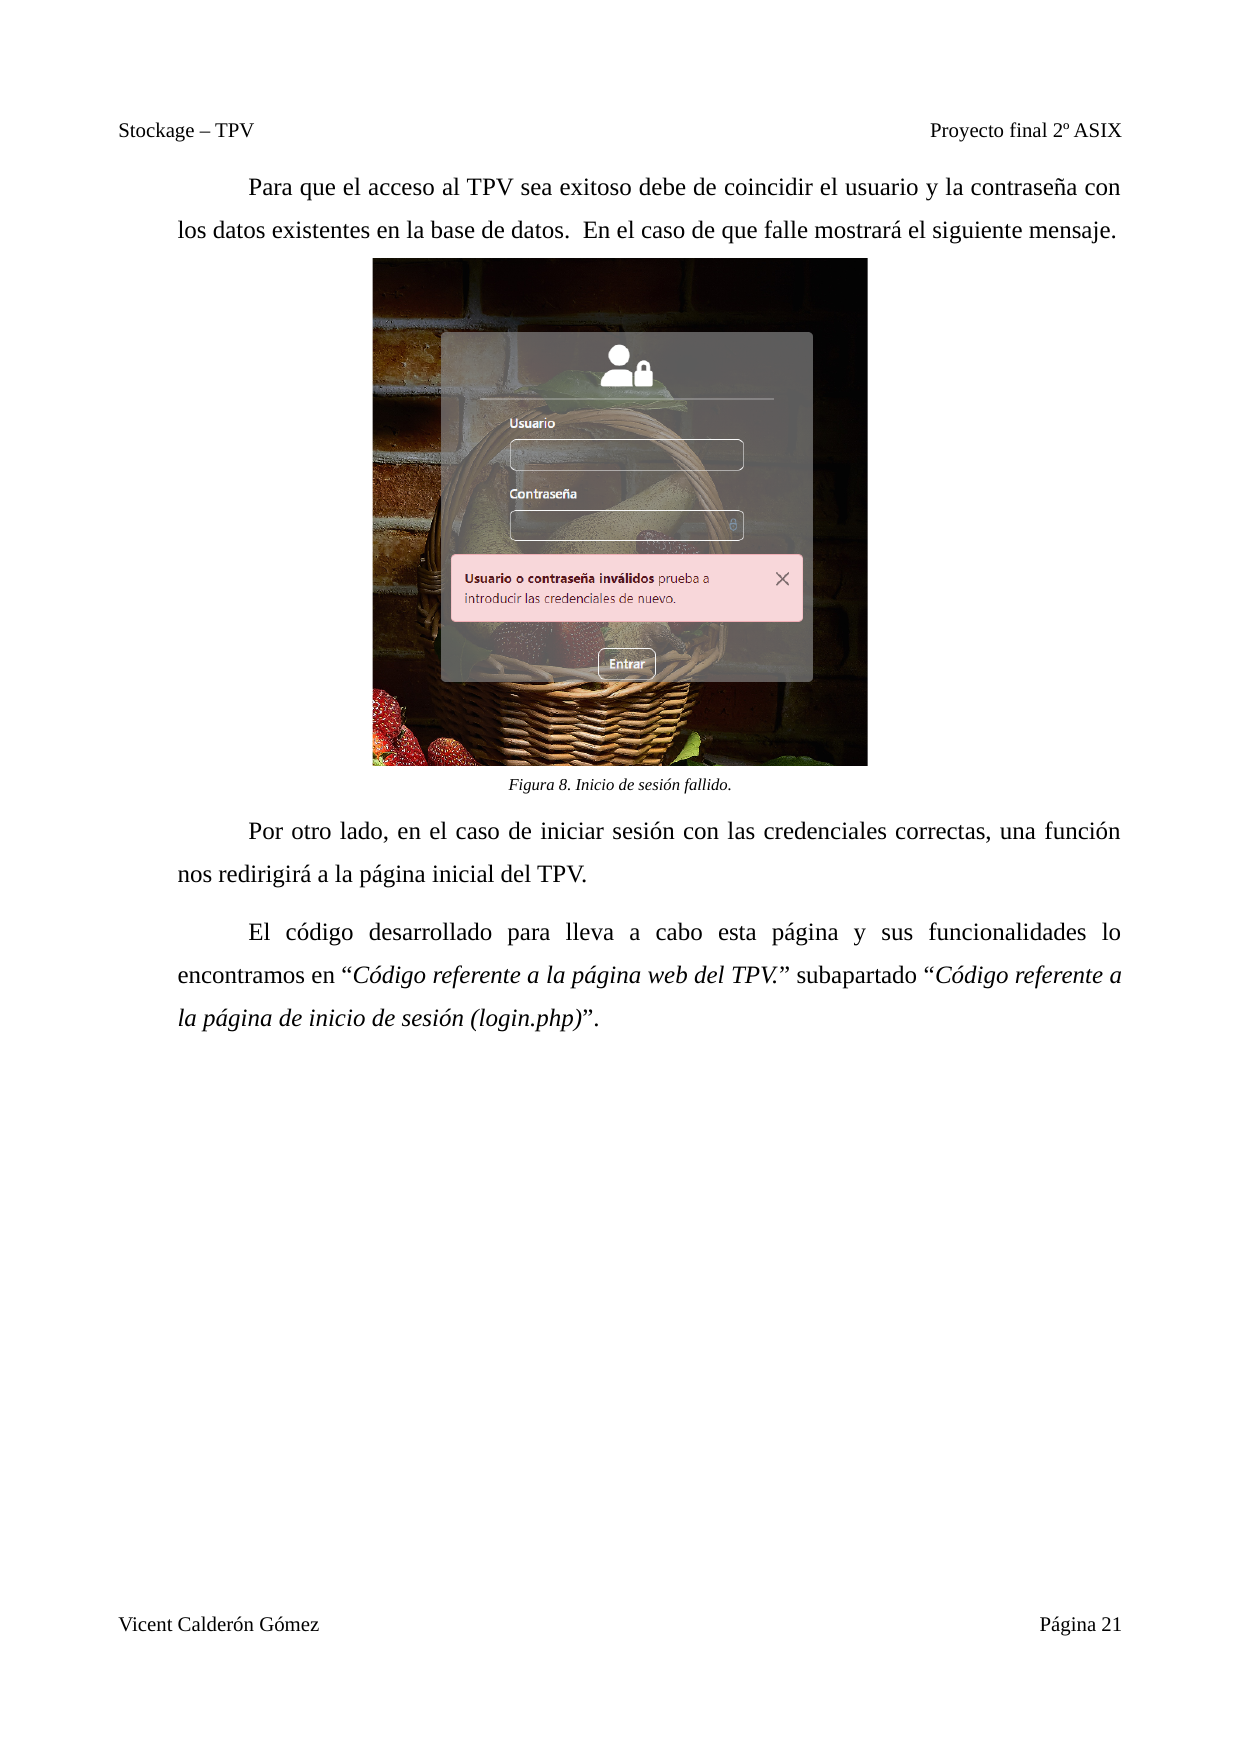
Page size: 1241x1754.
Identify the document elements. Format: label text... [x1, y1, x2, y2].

text Figura 8. Inicio de sesión fallido. [118, 766, 1122, 794]
text El código desarrollado para lleva a cabo esta página y sus funcionalidades lo encontramos en “Código referente a la página web del TPV.” subapartado “Código referente a la página de inicio de sesión (login.php)”. [177, 917, 1122, 1032]
text Por otro lado, en el caso de iniciar sesión con las credenciales correctas, una función nos redirigirá a la página inicial del TPV. [177, 816, 1122, 888]
text Para que el acceso al TPV sea exitoso debe de coincidir el usuario y la contraseña con los datos existentes en la base de datos. En el caso de que falle mostrará el siguiente mensaje. [177, 172, 1122, 243]
picture [372, 258, 868, 766]
